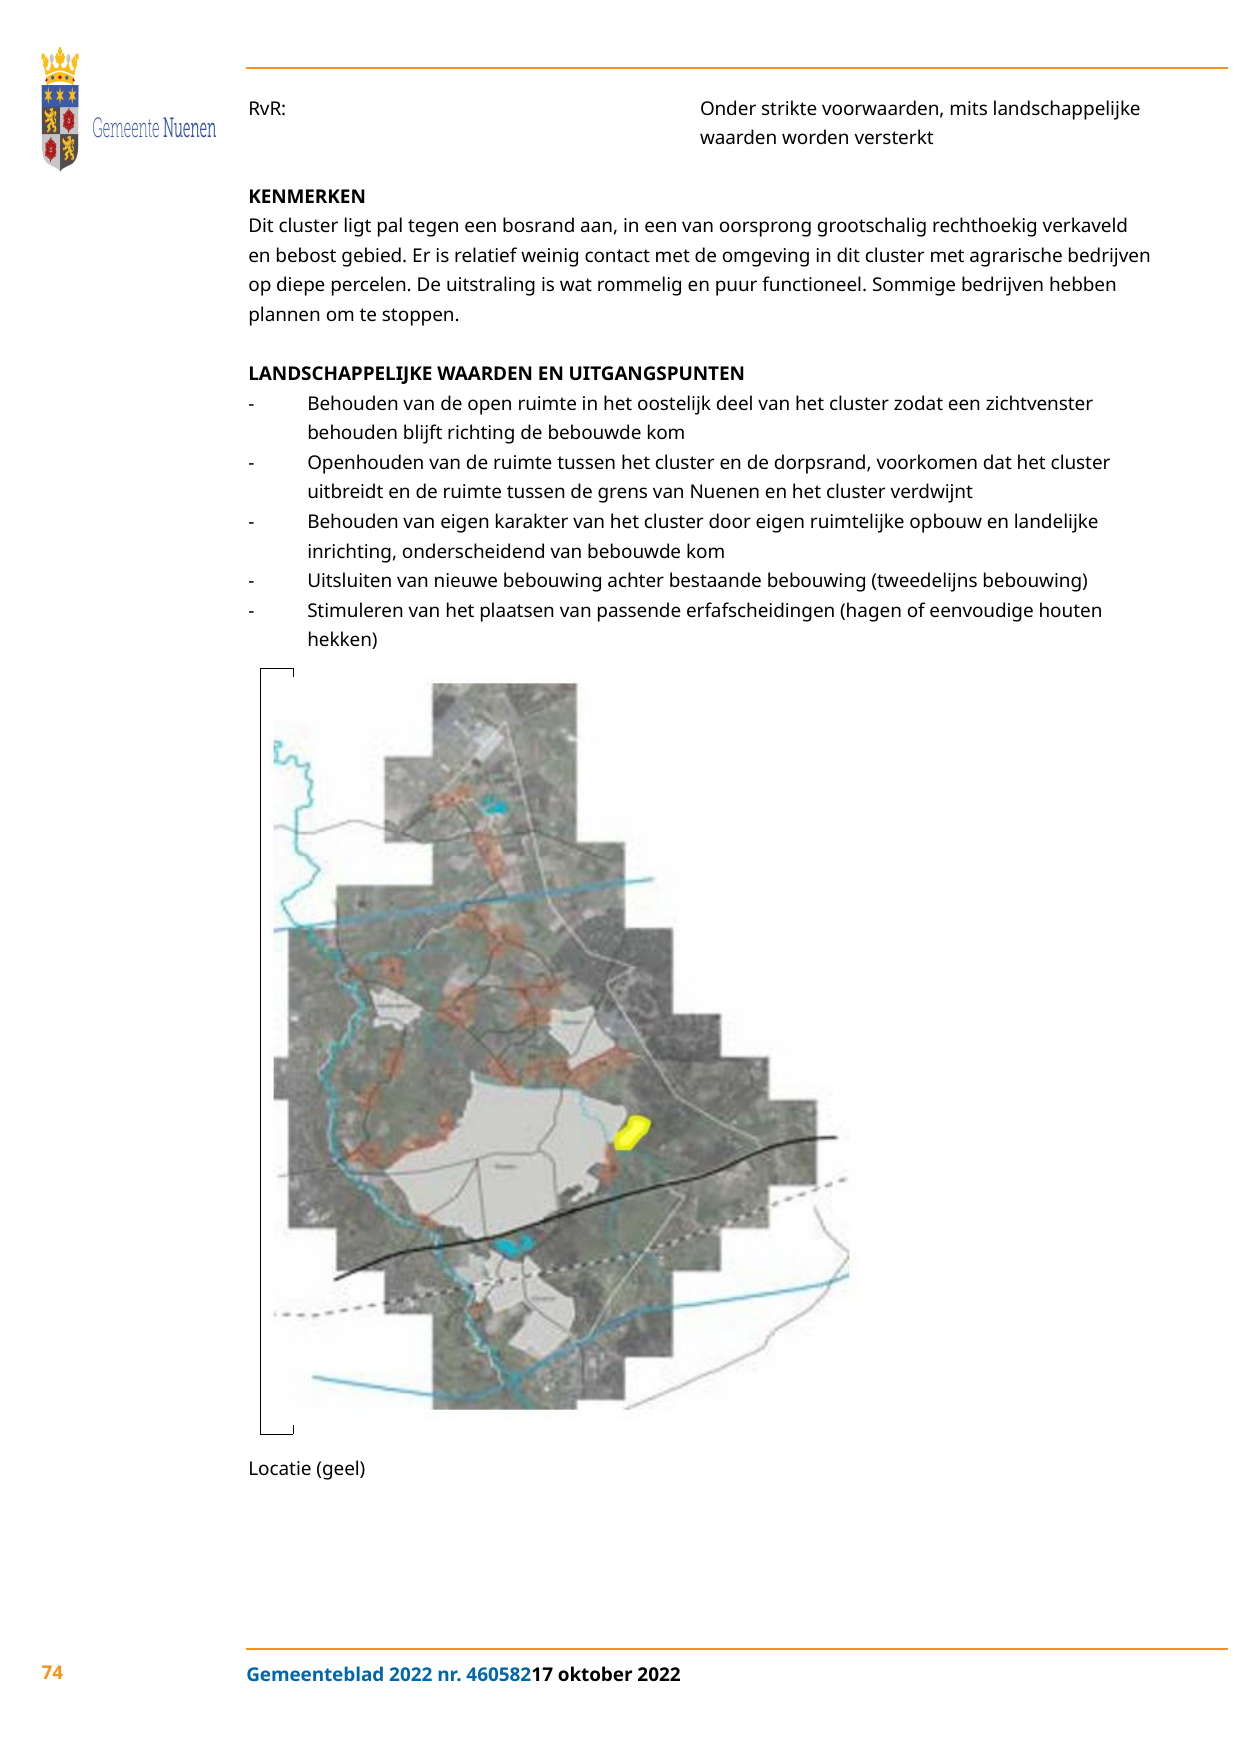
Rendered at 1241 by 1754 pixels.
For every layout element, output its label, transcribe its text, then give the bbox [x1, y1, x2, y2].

text Dit cluster ligt pal tegen een bosrand aan, in een van oorsprong grootschalig rechthoekig verkaveld en bebost gebied. Er is relatief weinig contact met de omgeving in dit cluster met agrarische bedrijven op diepe percelen. De uitstraling is wat rommelig en puur functioneel. Sommige bedrijven hebben plannen om te stoppen. [248, 212, 1152, 327]
table_cell RvR: [248, 95, 700, 150]
picture [268, 677, 860, 1425]
text Locatie (geel) [248, 1455, 1152, 1481]
list Openhouden van de ruimte tussen het cluster en de dorpsrand, voorkomen dat het cluster uitbreidt en de ruimte tussen de grens van Nuenen en het cluster verdwijnt [248, 449, 1152, 504]
table_cell Onder strikte voorwaarden, mits landschappelijke waarden worden versterkt [700, 95, 1152, 150]
picture [41, 47, 231, 172]
text LANDSCHAPPELIJKE WAARDEN EN UITGANGSPUNTEN [248, 360, 1152, 386]
list Stimuleren van het plaatsen van passende erfafscheidingen (hagen of eenvoudige houten hekken) [248, 597, 1152, 652]
text KENMERKEN [248, 183, 1152, 209]
list Behouden van de open ruimte in het oostelijk deel van het cluster zodat een zichtvenster behouden blijft richting de bebouwde kom [248, 390, 1152, 445]
list Behouden van eigen karakter van het cluster door eigen ruimtelijke opbouw en landelijke inrichting, onderscheidend van bebouwde kom [248, 508, 1152, 564]
list Uitsluiten van nieuwe bebouwing achter bestaande bebouwing (tweedelijns bebouwing) [248, 567, 1152, 593]
